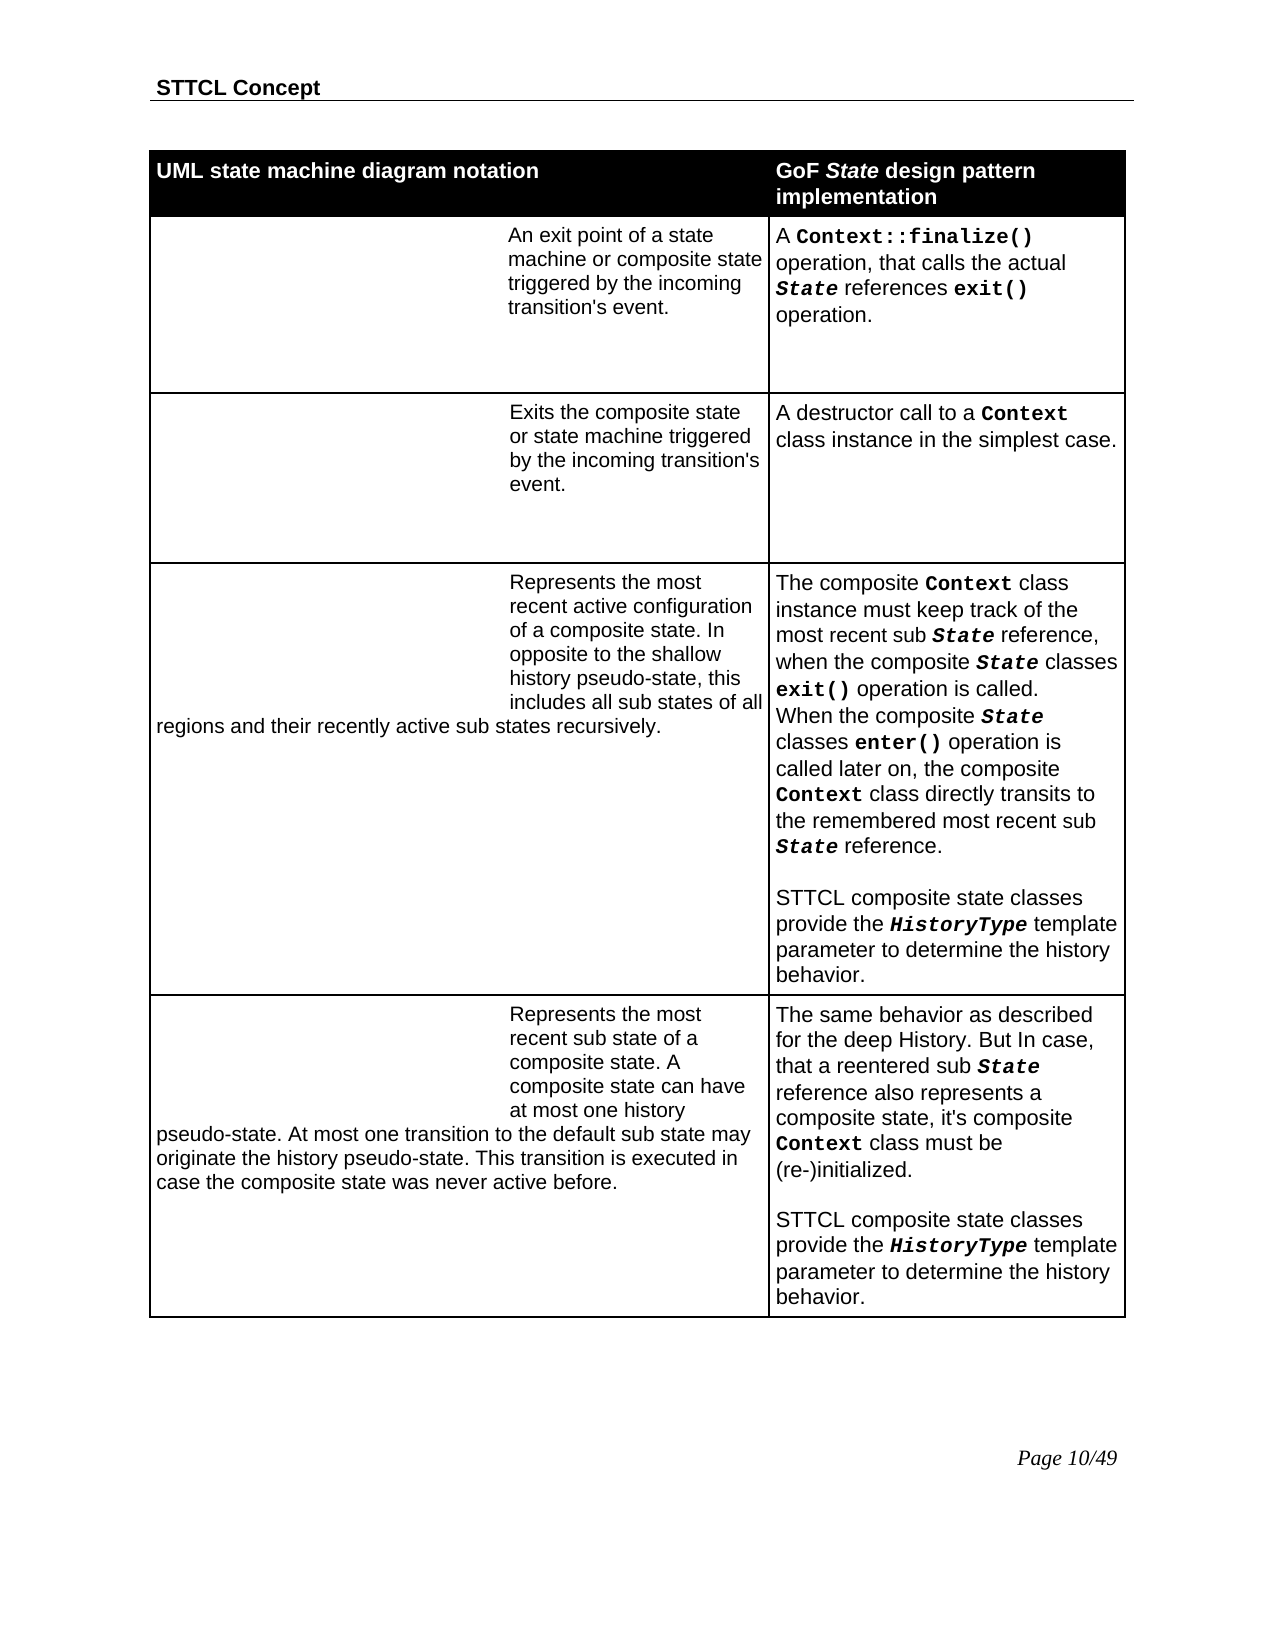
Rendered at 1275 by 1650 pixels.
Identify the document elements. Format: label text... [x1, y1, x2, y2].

table_cell An exit point of a state machine or composite state triggered by the incoming transition's event. [151, 217, 768, 392]
table_cell The composite Context class instance must keep track of the most recent sub State reference, when the composite State classes exit() operation is called. When the composite State classes enter() operation is called later on, the composite Context class directly transits to the remembered most recent sub State reference. STTCL composite state classes provide the HistoryType template parameter to determine the history behavior. [770, 564, 1124, 994]
table_cell Exits the composite state or state machine triggered by the incoming transition's event. [151, 394, 768, 562]
table_header GoF State design pattern implementation [770, 152, 1124, 215]
table_cell A destructor call to a Context class instance in the simplest case. [770, 394, 1124, 562]
table_cell Represents the most recent sub state of a composite state. A composite state can have at most one history pseudo-state. At most one transition to the default sub state may originate the history pseudo-state. This transition is executed in case the composite state was never active before. [151, 996, 768, 1316]
table_cell The same behavior as described for the deep History. But In case, that a reentered sub State reference also represents a composite state, it's composite Context class must be (re-)initialized. STTCL composite state classes provide the HistoryType template parameter to determine the history behavior. [770, 996, 1124, 1316]
table_header UML state machine diagram notation [151, 152, 768, 215]
table_cell Represents the most recent active configuration of a composite state. In opposite to the shallow history pseudo-state, this includes all sub states of all regions and their recently active sub states recursively. [151, 564, 768, 994]
table_cell A Context::finalize() operation, that calls the actual State references exit() operation. [770, 217, 1124, 392]
